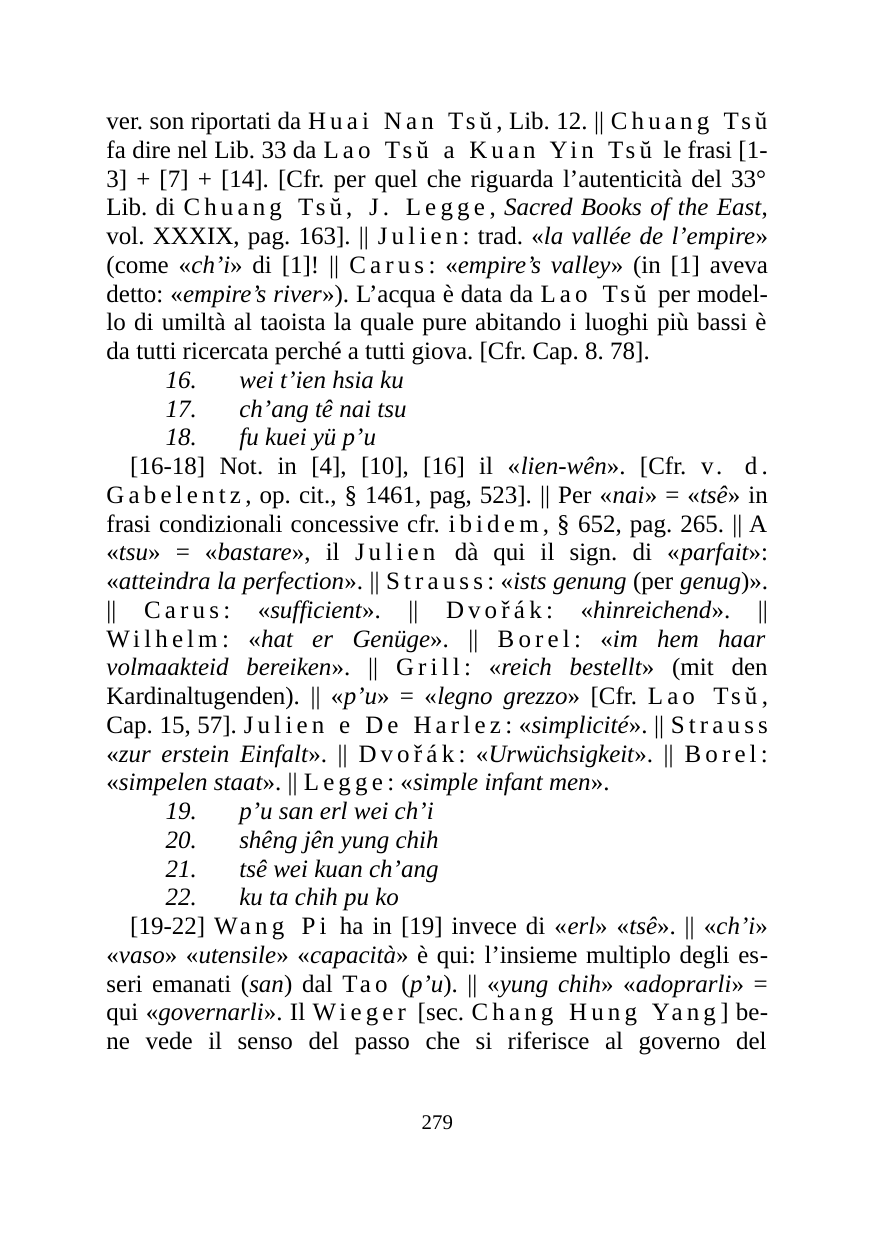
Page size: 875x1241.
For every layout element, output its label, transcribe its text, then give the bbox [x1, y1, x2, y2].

list shêng jên yung chih [165, 825, 768, 854]
text [19-22] Wang Pi ha in [19] invece di «erl» «tsê». || «ch’i» «vaso» «utensile» «capacità» è qui: l’insieme multiplo degli es­seri emanati (san) dal Tao (p’u). || «yung chih» «adoprarli» = qui «governarli». Il Wieger [sec. Chang Hung Yang] be­ne vede il senso del passo che si riferisce al governo del [106, 911, 768, 1055]
text ver. son riportati da Huai Nan Tsŭ, Lib. 12. || Chuang Tsŭ fa dire nel Lib. 33 da Lao Tsŭ a Kuan Yin Tsŭ le frasi [1-3] + [7] + [14]. [Cfr. per quel che riguarda l’autenticità del 33° Lib. di Chuang Tsŭ, J. Legge, Sacred Books of the East, vol. XXXIX, pag. 163]. || Julien: trad. «la vallée de l’empire» (come «ch’i» di [1]! || Carus: «empire’s valley» (in [1] aveva detto: «empire’s river»). L’acqua è data da Lao Tsŭ per model­lo di umiltà al taoista la quale pure abitando i luoghi più bassi è da tutti ricercata perché a tutti giova. [Cfr. Cap. 8. 78]. [106, 106, 768, 365]
list p’u san erl wei ch’i [165, 796, 768, 825]
list ch’ang tê nai tsu [165, 394, 768, 422]
list wei t’ien hsia ku [165, 365, 768, 394]
list ku ta chih pu ko [165, 882, 768, 911]
list tsê wei kuan ch’ang [165, 854, 768, 882]
list fu kuei yü p’u [165, 422, 768, 451]
text [16-18] Not. in [4], [10], [16] il «lien-wên». [Cfr. v. d. Gabelentz, op. cit., § 1461, pag, 523]. || Per «nai» = «tsê» in frasi condizionali concessive cfr. ibidem, § 652, pag. 265. || A «tsu» = «bastare», il Julien dà qui il sign. di «parfait»: «atteindra la perfection». || Strauss: «ists genung (per genug)». || Carus: «sufficient». || Dvořák: «hinreichend». || Wilhelm: «hat er Genüge». || Borel: «im hem haar volmaakteid bereiken». || Grill: «reich bestellt» (mit den Kardinaltugenden). || «p’u» = «legno grezzo» [Cfr. Lao Tsŭ, Cap. 15, 57]. Julien e De Harlez: «simplicité». || Strauss «zur erstein Einfalt». || Dvořák: «Urwüchsigkeit». || Borel: «simpelen staat». || Legge: «simple infant men». [106, 451, 768, 796]
